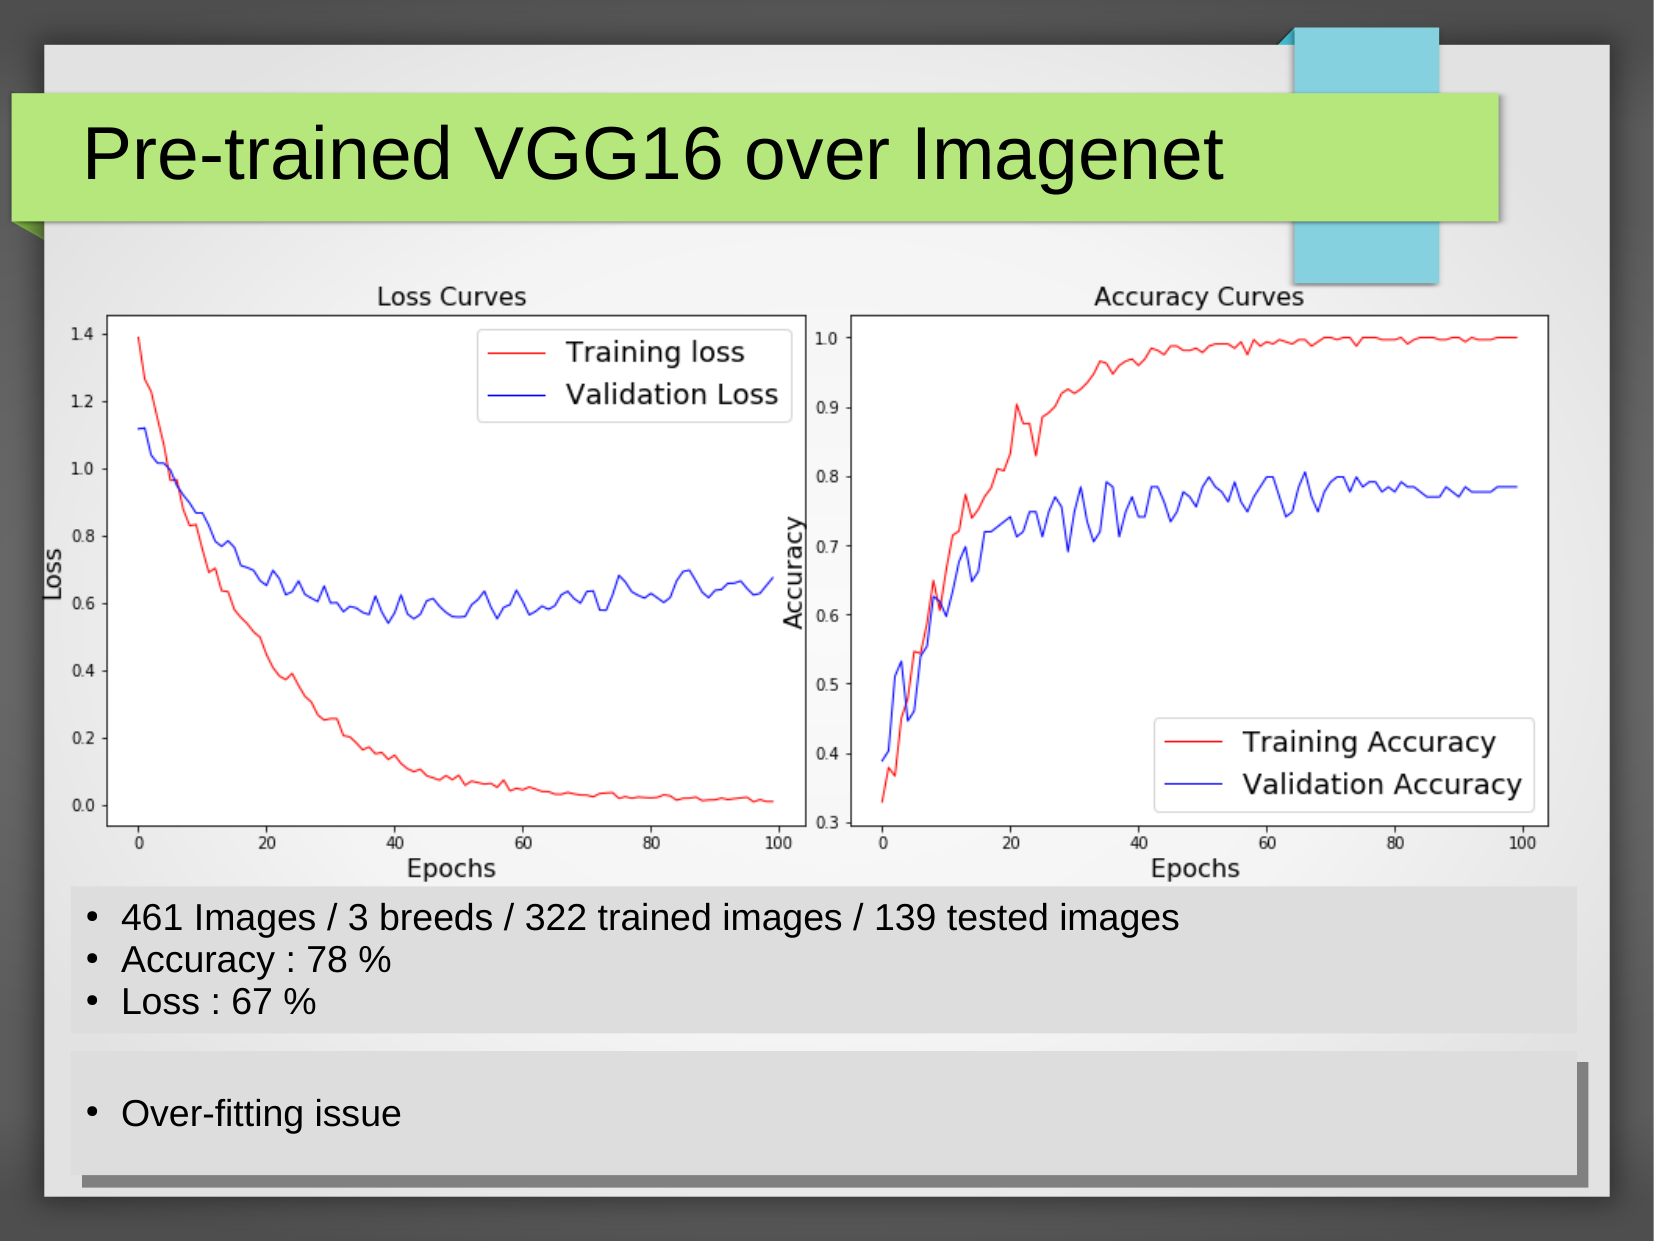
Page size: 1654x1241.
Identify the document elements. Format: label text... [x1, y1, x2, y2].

text_box 461 Images / 3 breeds / 322 trained images / 139 tested images Accuracy : 78 % Loss : 67 % [70, 886, 1577, 1034]
text_box Over-fitting issue [70, 1051, 1577, 1176]
picture [0, 0, 1654, 1241]
title Pre-trained VGG16 over Imagenet [82, 94, 1264, 213]
